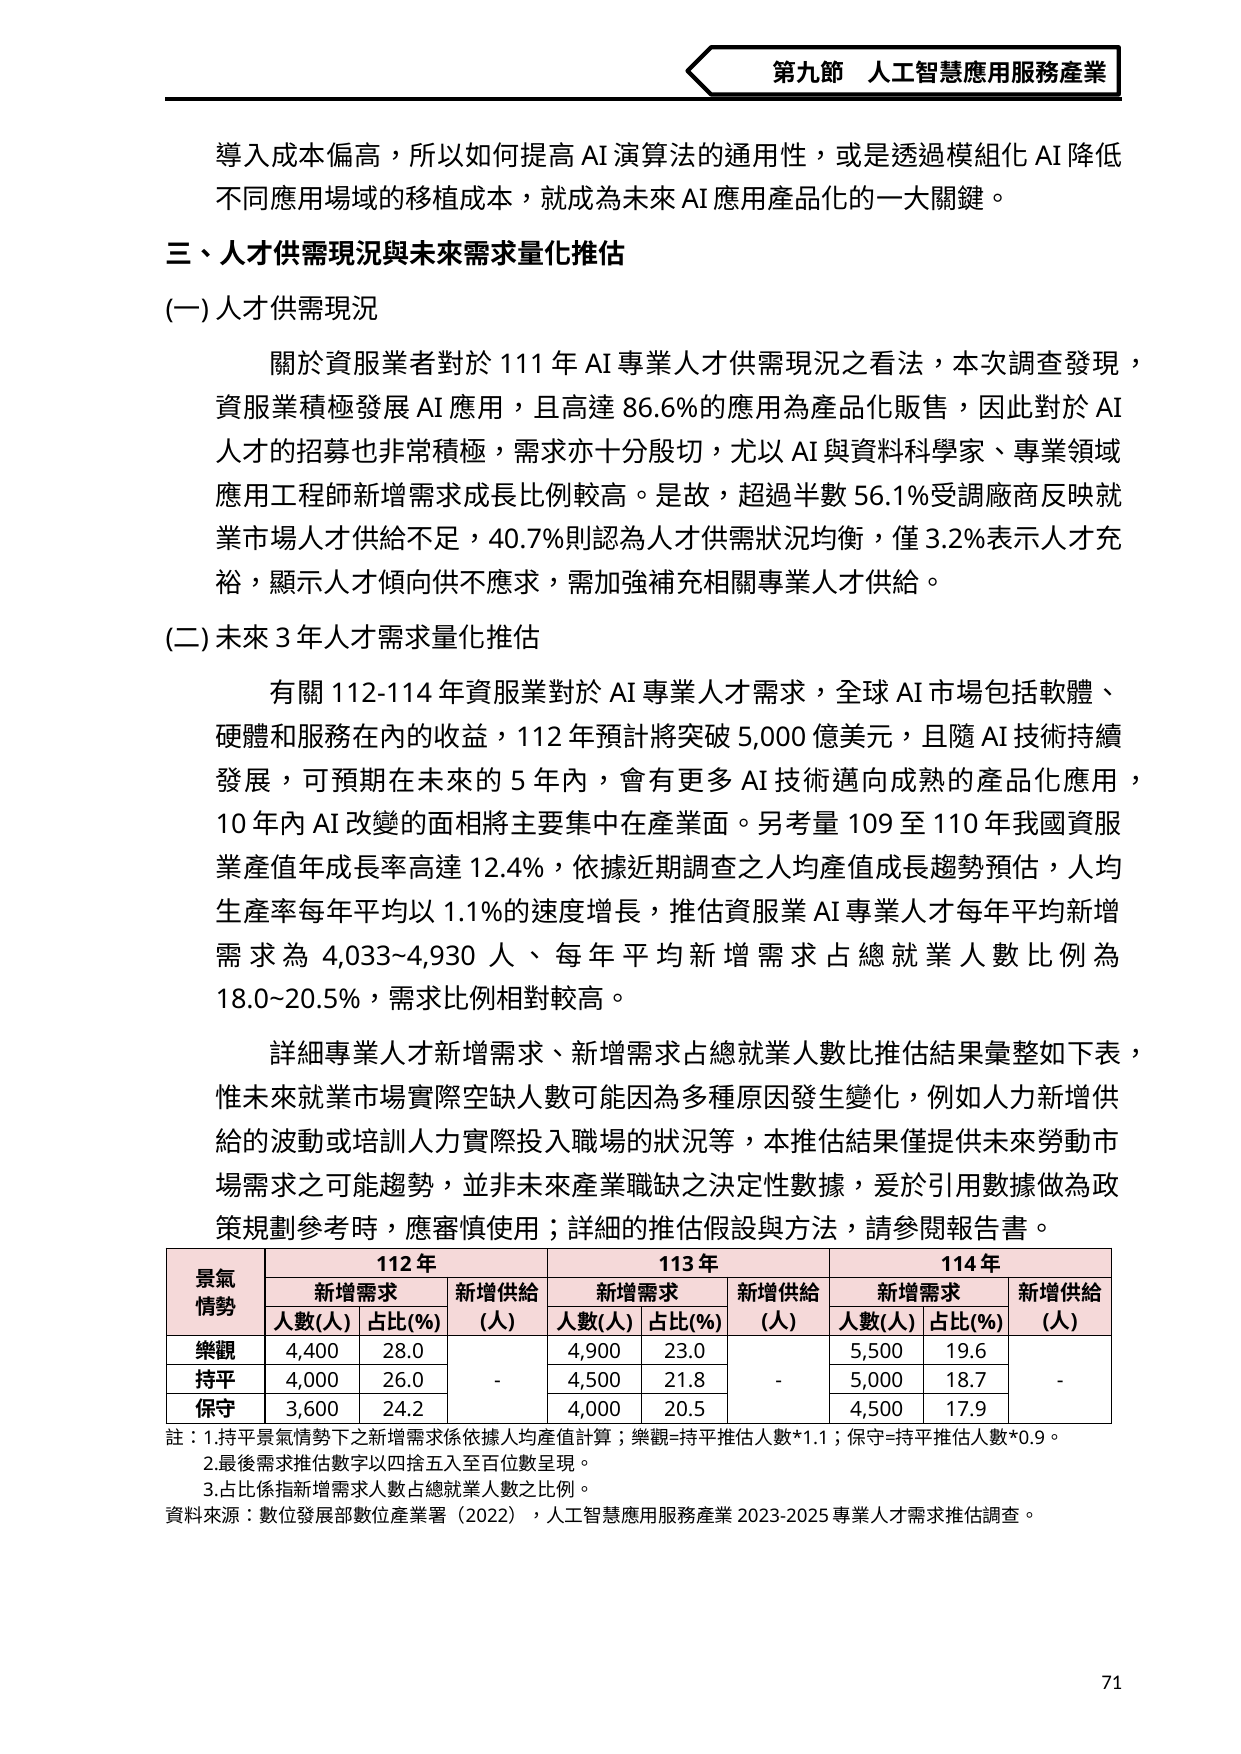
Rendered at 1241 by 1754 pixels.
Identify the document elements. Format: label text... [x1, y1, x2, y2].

table_cell 3,600 [266, 1394, 359, 1422]
text 關於資服業者對於111年AI專業人才供需現況之看法，本次調查發現，資服業積極發展AI應用，且高達86.6%的應用為產品化販售，因此對於AI人才的招募也非常積極，需求亦十分殷切，尤以AI與資料科學家、專業領域應用工程師新增需求成長比例較高。是故，超過半數56.1%受調廠商反映就業市場人才供給不足，40.7%則認為人才供需狀況均衡，僅3.2%表示人才充裕，顯示人才傾向供不應求，需加強補充相關專業人才供給。 [215, 339, 1122, 601]
table_cell 新增需求 [266, 1278, 447, 1306]
table_cell 占比(%) [360, 1307, 447, 1335]
table_cell - [448, 1336, 547, 1422]
table_header 112年 [266, 1249, 547, 1277]
table_cell 21.8 [642, 1365, 727, 1393]
table_cell 新增供給(人) [1009, 1278, 1111, 1335]
table_cell 24.2 [360, 1394, 447, 1422]
text 有關112-114年資服業對於AI專業人才需求，全球AI市場包括軟體、硬體和服務在內的收益，112年預計將突破5,000億美元，且隨AI技術持續發展，可預期在未來的5年內，會有更多AI技術邁向成熟的產品化應用，10年內AI改變的面相將主要集中在產業面。另考量109至110年我國資服業產值年成長率高達12.4%，依據近期調查之人均產值成長趨勢預估，人均生產率每年平均以1.1%的速度增長，推估資服業AI專業人才每年平均新增需求為4,033~4,930人、每年平均新增需求占總就業人數比例為18.0~20.5%，需求比例相對較高。 [215, 667, 1122, 1017]
table_cell 4,500 [548, 1365, 641, 1393]
table_cell 19.6 [924, 1336, 1008, 1364]
table_cell 4,000 [266, 1365, 359, 1393]
table_cell 保守 [167, 1394, 264, 1422]
table_cell 新增供給(人) [728, 1278, 829, 1335]
table_cell 新增需求 [830, 1278, 1008, 1306]
table_cell 5,500 [830, 1336, 923, 1364]
table_header 114年 [830, 1249, 1111, 1277]
table_cell 5,000 [830, 1365, 923, 1393]
table_cell - [1009, 1336, 1111, 1422]
table_cell 占比(%) [924, 1307, 1008, 1335]
text 詳細專業人才新增需求、新增需求占總就業人數比推估結果彙整如下表，惟未來就業市場實際空缺人數可能因為多種原因發生變化，例如人力新增供給的波動或培訓人力實際投入職場的狀況等，本推估結果僅提供未來勞動市場需求之可能趨勢，並非未來產業職缺之決定性數據，爰於引用數據做為政策規劃參考時，應審慎使用；詳細的推估假設與方法，請參閱報告書。 [215, 1029, 1122, 1247]
table_cell 17.9 [924, 1394, 1008, 1422]
table_cell 18.7 [924, 1365, 1008, 1393]
table_cell 樂觀 [167, 1336, 264, 1364]
table_cell 占比(%) [642, 1307, 727, 1335]
list 3.占比係指新增需求人數占總就業人數之比例。 [203, 1476, 1122, 1502]
list 註：1.持平景氣情勢下之新增需求係依據人均產值計算；樂觀=持平推估人數*1.1；保守=持平推估人數*0.9。 [165, 1423, 1122, 1449]
table_cell 新增供給(人) [448, 1278, 547, 1335]
table_cell 4,000 [548, 1394, 641, 1422]
table_cell 23.0 [642, 1336, 727, 1364]
text 三、人才供需現況與未來需求量化推估 [165, 229, 1122, 272]
table_cell 4,400 [266, 1336, 359, 1364]
table_header 景氣 情勢 [167, 1249, 264, 1335]
table_cell 人數(人) [830, 1307, 923, 1335]
table_cell 28.0 [360, 1336, 447, 1364]
table_cell 4,500 [830, 1394, 923, 1422]
table_cell 20.5 [642, 1394, 727, 1422]
list 資料來源：數位發展部數位產業署（2022），人工智慧應用服務產業2023-2025專業人才需求推估調查。 [165, 1502, 1122, 1528]
table_cell 人數(人) [266, 1307, 359, 1335]
table_header 113年 [548, 1249, 829, 1277]
list 人才供需現況 [165, 284, 1122, 327]
table_cell 4,900 [548, 1336, 641, 1364]
list 2.最後需求推估數字以四捨五入至百位數呈現。 [203, 1449, 1122, 1476]
table_cell - [728, 1336, 829, 1422]
list 導入成本偏高，所以如何提高AI演算法的通用性，或是透過模組化AI降低不同應用場域的移植成本，就成為未來AI應用產品化的一大關鍵。 [165, 130, 1122, 217]
list 未來3年人才需求量化推估 [165, 612, 1122, 656]
table_cell 人數(人) [548, 1307, 641, 1335]
table_cell 持平 [167, 1365, 264, 1393]
table_cell 26.0 [360, 1365, 447, 1393]
table_cell 新增需求 [548, 1278, 727, 1306]
